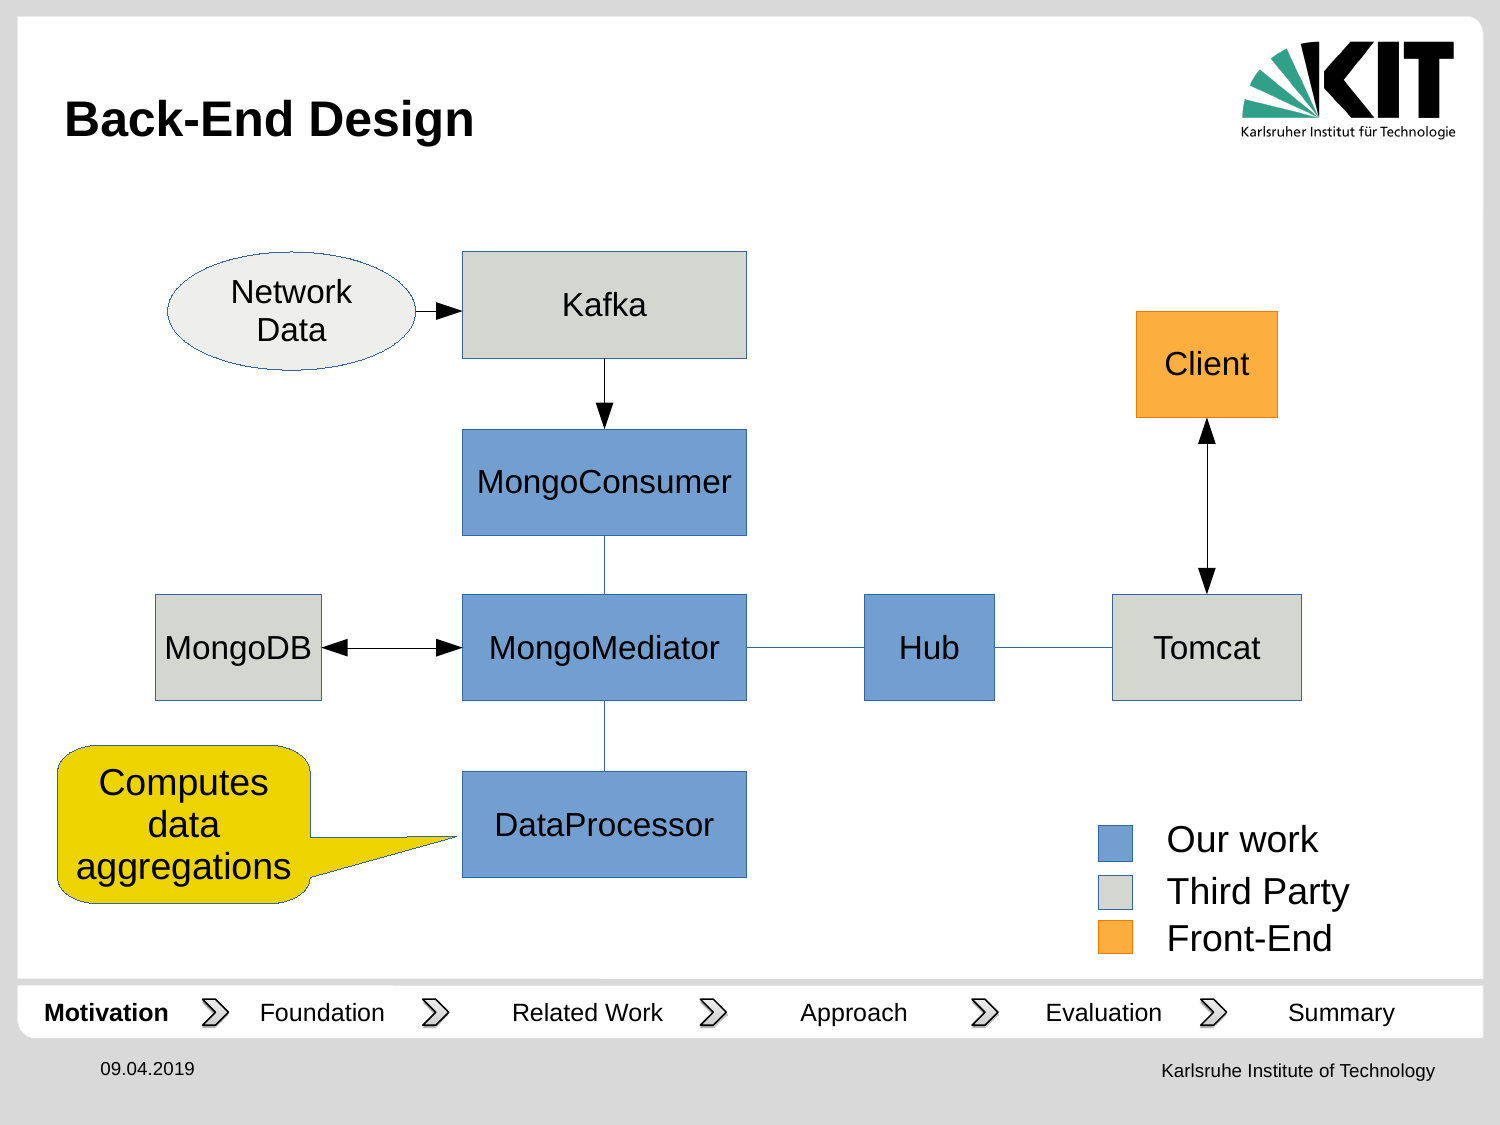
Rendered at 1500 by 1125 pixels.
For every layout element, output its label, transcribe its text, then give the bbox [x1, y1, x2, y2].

text_box Third Party [1151, 863, 1365, 920]
text_box Our work [1151, 810, 1334, 863]
text_box [202, 999, 229, 1026]
text_box Network Data [167, 251, 416, 371]
text_box Related Work [497, 989, 679, 1035]
text_box Computes data aggregations [57, 745, 457, 904]
text_box [1098, 875, 1133, 910]
text_box Client [1136, 311, 1278, 418]
text_box Motivation [29, 989, 187, 1035]
text_box [1098, 920, 1133, 954]
text_box [1098, 825, 1133, 862]
text_box Approach [785, 989, 923, 1035]
title Back-End Design [64, 54, 1198, 147]
slide_number 09.04.2019 [100, 1057, 272, 1117]
text_box MongoMediator [462, 594, 747, 701]
text_box [422, 999, 449, 1026]
text_box Foundation [244, 989, 401, 1035]
text_box Tomcat [1112, 594, 1302, 701]
text_box Kafka [462, 251, 747, 359]
picture [0, 0, 1500, 1125]
text_box Evaluation [1030, 989, 1178, 1035]
text_box [700, 999, 727, 1026]
text_box Front-End [1151, 910, 1349, 967]
text_box [1200, 999, 1227, 1026]
text_box MongoConsumer [462, 429, 747, 536]
text_box Summary [1273, 989, 1483, 1035]
text_box DataProcessor [462, 771, 747, 878]
text_box MongoDB [155, 594, 322, 701]
text_box Hub [864, 594, 995, 701]
text_box [971, 999, 998, 1026]
